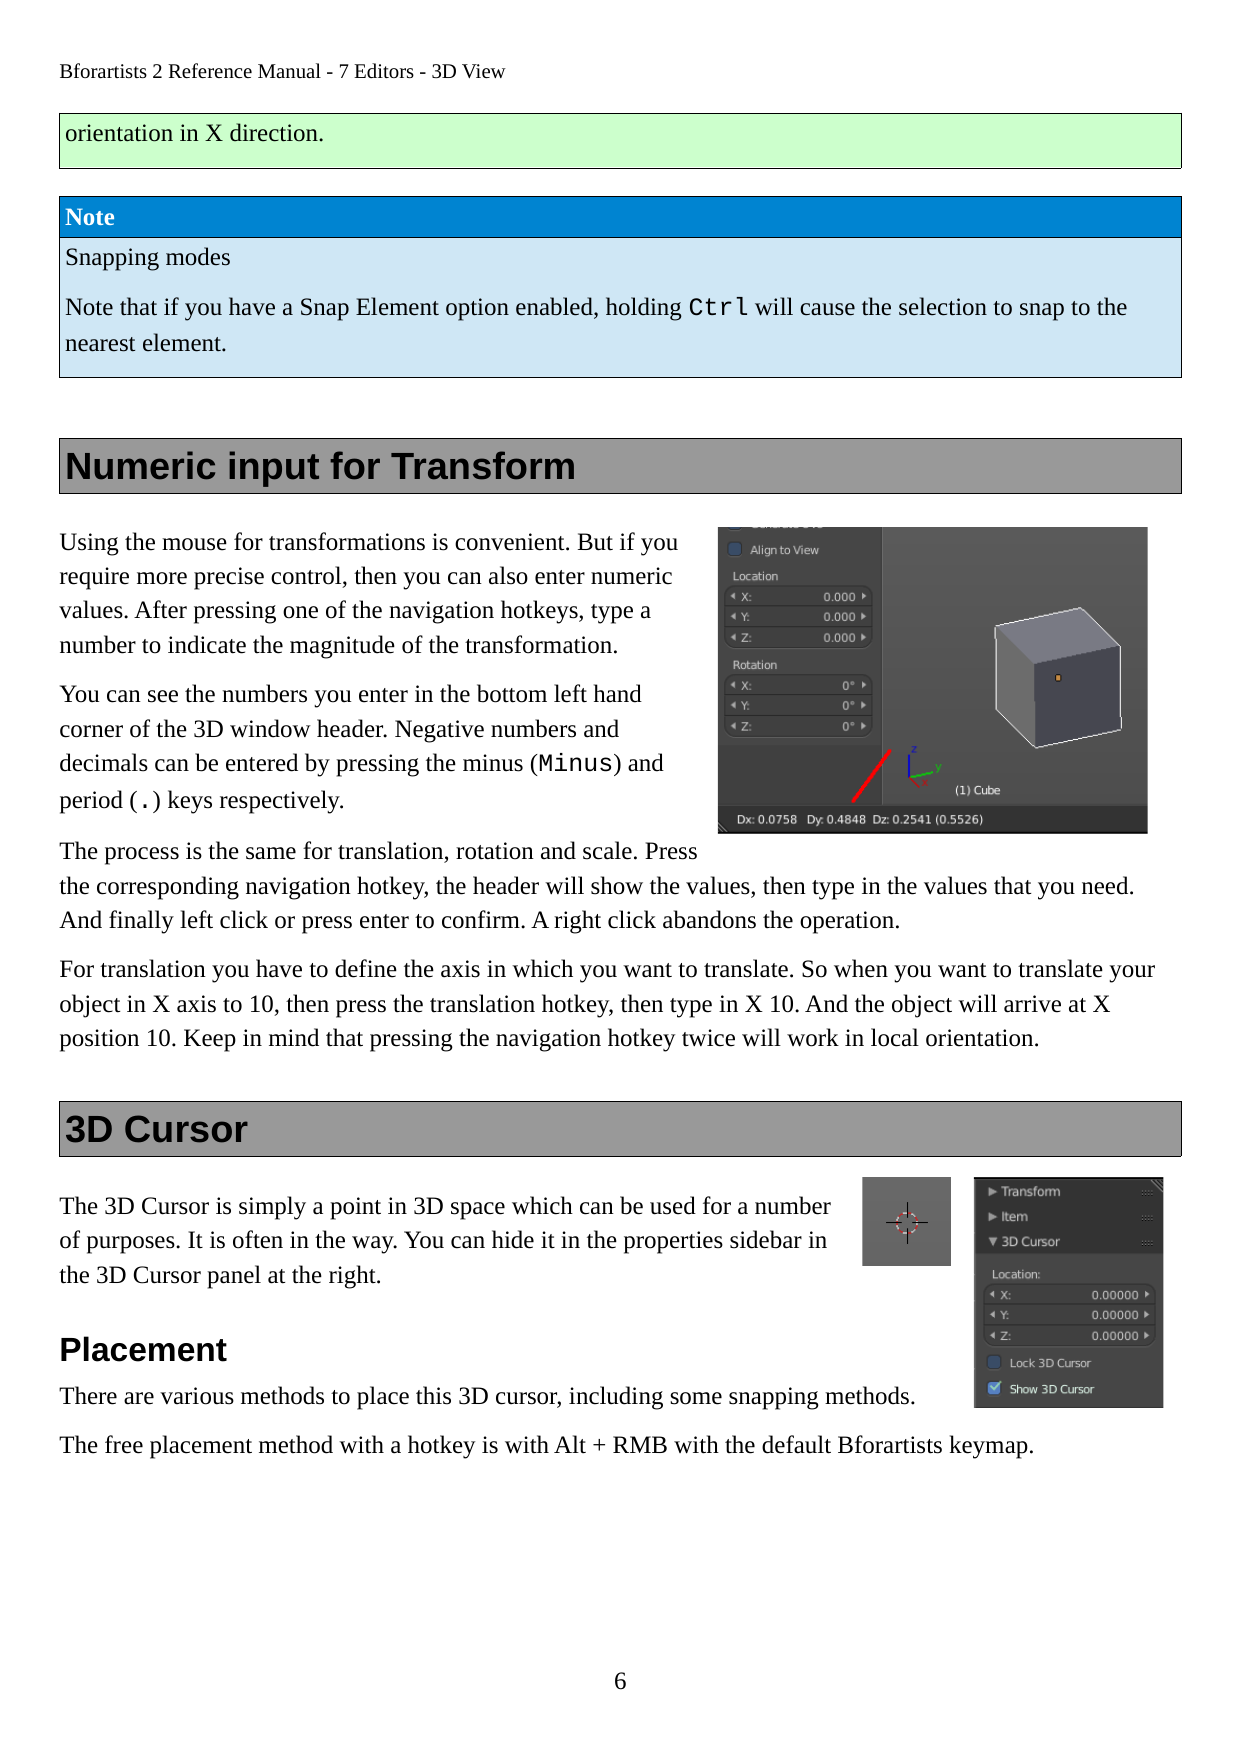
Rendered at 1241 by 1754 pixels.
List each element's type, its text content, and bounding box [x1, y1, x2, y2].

table_header Numeric input for Transform [60, 439, 1181, 493]
subtitle Placement [59, 1330, 973, 1368]
picture [862, 1177, 951, 1266]
text [1148, 679, 1181, 816]
picture [973, 1177, 1164, 1408]
table_header 3D Cursor [60, 1102, 1181, 1156]
text The process is the same for translation, rotation and scale. Press the corresponding navigation hotkey, the header will show the values, then type in the values that you need. And finally left click or press enter to confirm. A right click abandons the operation. [59, 836, 1181, 934]
table_cell Snapping modes Note that if you have a Snap Element option enabled, holding Ctrl will cause the selection to snap to the nearest element. [60, 238, 1181, 377]
text The 3D Cursor is simply a point in 3D space which can be used for a number of purposes. It is often in the way. You can hide it in the properties sidebar in the 3D Cursor panel at the right. [59, 1191, 973, 1288]
table_cell orientation in X direction. [60, 114, 1181, 167]
text You can see the numbers you enter in the bottom left hand corner of the 3D window header. Negative numbers and decimals can be entered by pressing the minus (Minus) and period (.) keys respectively. [59, 679, 717, 816]
text There are various methods to place this 3D cursor, including some snapping methods. [59, 1381, 1181, 1409]
text For translation you have to define the axis in which you want to translate. So when you want to translate your object in X axis to 10, then press the translation hotkey, then type in X 10. And the object will arrive at X position 10. Keep in mind that pressing the navigation hotkey twice will work in local orientation. [59, 954, 1181, 1052]
subtitle [1164, 1330, 1181, 1368]
text Using the mouse for transformations is convenient. But if you require more precise control, then you can also enter numeric values. After pressing one of the navigation hotkeys, type a number to indicate the magnitude of the transformation. [59, 527, 717, 659]
picture [717, 527, 1148, 834]
table_header Note [60, 197, 1181, 237]
text The free placement method with a hotkey is with Alt + RMB with the default Bforartists keymap. [59, 1430, 1181, 1459]
